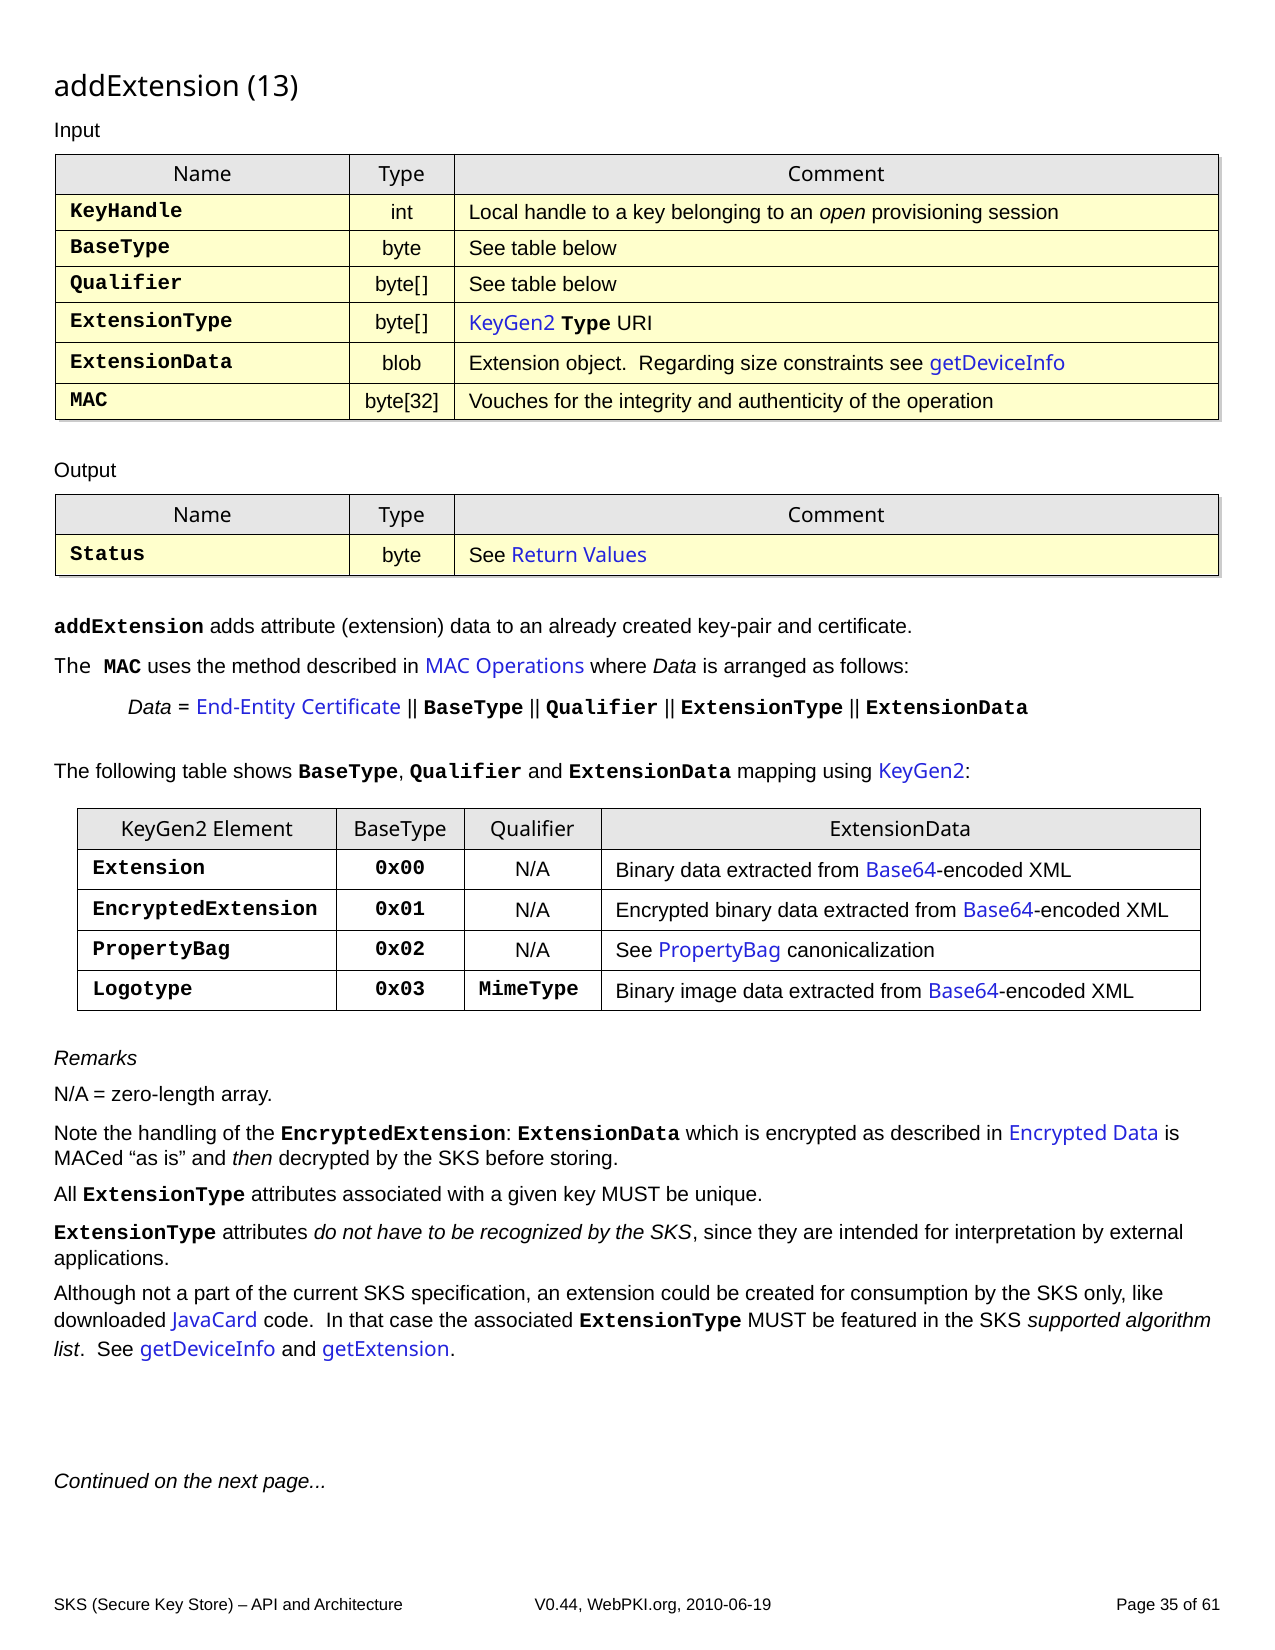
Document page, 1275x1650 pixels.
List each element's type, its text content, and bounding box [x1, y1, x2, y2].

table_header Type [350, 495, 454, 534]
table_cell 0x03 [337, 971, 464, 1010]
table_cell Encrypted binary data extracted from Base64-encoded XML [602, 890, 1200, 929]
text N/A = zero-length array. [54, 1082, 1221, 1106]
table_cell ExtensionType [56, 303, 349, 342]
table_header Name [56, 155, 349, 194]
table_cell byte⁮[ ] [350, 267, 454, 302]
table_cell KeyHandle [56, 195, 349, 230]
table_cell 0x01 [337, 890, 464, 929]
table_cell Binary data extracted from Base64-encoded XML [602, 850, 1200, 889]
table_header Comment [455, 155, 1218, 194]
table_cell Extension object. Regarding size constraints see getDeviceInfo [455, 343, 1218, 383]
text Remarks [54, 1046, 1221, 1070]
table_header BaseType [337, 809, 464, 849]
table_header ExtensionData [602, 809, 1200, 849]
text Note the handling of the EncryptedExtension: ExtensionData which is encrypted as described in Encrypted Data is MACed “as is” and then decrypted by the SKS before storing. [54, 1118, 1221, 1170]
table_cell Local handle to a key belonging to an open provisioning session [455, 195, 1218, 230]
table_header Comment [455, 495, 1218, 534]
table_cell KeyGen2 Type URI [455, 303, 1218, 342]
table_cell EncryptedExtension [78, 890, 336, 929]
table_cell PropertyBag [78, 931, 336, 970]
text Output [54, 458, 1221, 482]
text addExtension adds attribute (extension) data to an already created key-pair and certificate. [54, 614, 1221, 640]
table_cell See PropertyBag canonicalization [602, 931, 1200, 970]
table_cell Vouches for the integrity and authenticity of the operation [455, 384, 1218, 419]
table_cell ExtensionData [56, 343, 349, 383]
table_cell byte [350, 231, 454, 266]
table_cell See table below [455, 267, 1218, 302]
table_cell byte [350, 535, 454, 574]
table_header KeyGen2 Element [78, 809, 336, 849]
table_cell blob [350, 343, 454, 383]
table_cell Logotype [78, 971, 336, 1010]
table_header Name [56, 495, 349, 534]
text Input [54, 118, 1221, 142]
table_cell N/A [465, 890, 601, 929]
text All ExtensionType attributes associated with a given key MUST be unique. [54, 1182, 1221, 1208]
table_cell Qualifier [56, 267, 349, 302]
table_cell 0x02 [337, 931, 464, 970]
text Although not a part of the current SKS specification, an extension could be created for consumption by the SKS only, like downloaded JavaCard code. In that case the associated ExtensionType MUST be featured in the SKS supported algorithm list. See getDeviceInfo and getExtension. [54, 1281, 1221, 1362]
table_cell byte⁮[ ] [350, 303, 454, 342]
table_header Qualifier [465, 809, 601, 849]
table_cell MAC [56, 384, 349, 419]
table_header Type [350, 155, 454, 194]
table_cell Binary image data extracted from Base64-encoded XML [602, 971, 1200, 1010]
text Data = End-Entity Certificate || BaseType || Qualifier || ExtensionType || ExtensionData [54, 692, 1221, 720]
table_cell 0x00 [337, 850, 464, 889]
table_cell Status [56, 535, 349, 574]
text ExtensionType attributes do not have to be recognized by the SKS, since they are intended for interpretation by external applications. [54, 1219, 1221, 1269]
table_cell N/A [465, 850, 601, 889]
table_cell N/A [465, 931, 601, 970]
table_cell byte⁮[32] [350, 384, 454, 419]
table_cell Extension [78, 850, 336, 889]
text The following table shows BaseType, Qualifier and ExtensionData mapping using KeyGen2: [54, 732, 1221, 808]
text The MAC uses the method described in MAC Operations where Data is arranged as follows: [54, 652, 1221, 680]
text Continued on the next page... [54, 1469, 1221, 1493]
subtitle addExtension (13) [54, 66, 1221, 105]
table_cell int [350, 195, 454, 230]
table_cell See table below [455, 231, 1218, 266]
table_cell MimeType [465, 971, 601, 1010]
table_cell BaseType [56, 231, 349, 266]
table_cell See Return Values [455, 535, 1218, 574]
